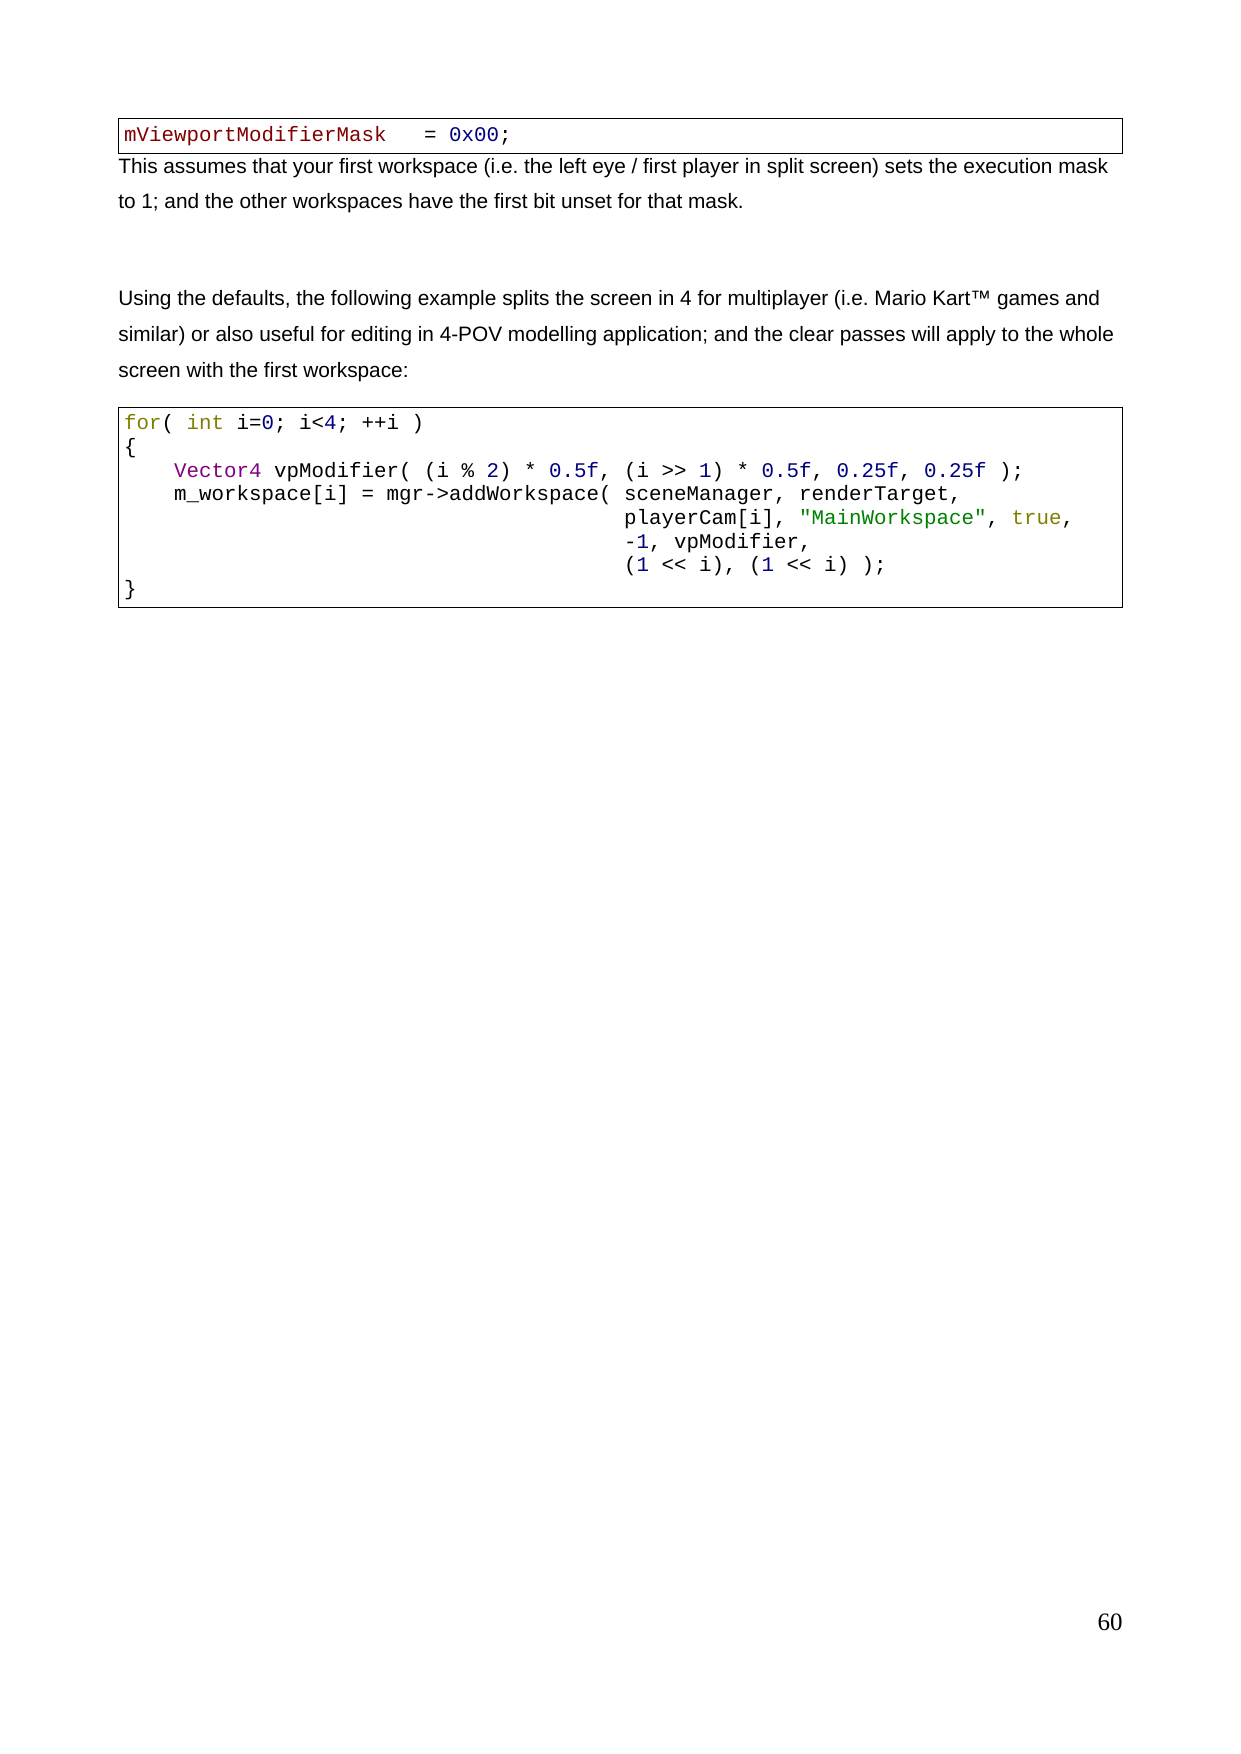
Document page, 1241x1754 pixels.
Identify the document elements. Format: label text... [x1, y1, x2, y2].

text Using the defaults, the following example splits the screen in 4 for multiplayer (i.e. Mario Kart™ games and similar) or also useful for editing in 4-POV modelling application; and the clear passes will apply to the whole screen with the first workspace: [118, 286, 1122, 382]
table_header mViewportModifierMask = 0x00; [119, 119, 1122, 153]
table_header for( int i=0; i<4; ++i ) { Vector4 vpModifier( (i % 2) * 0.5f, (i >> 1) * 0.5f, 0.25f, 0.25f ); m_workspace[i] = mgr->addWorkspace( sceneManager, renderTarget, playerCam[i], "MainWorkspace", true, -1, vpModifier, (1 << i), (1 << i) ); } [119, 408, 1122, 607]
text This assumes that your first workspace (i.e. the left eye / first player in split screen) sets the execution mask to 1; and the other workspaces have the first bit unset for that mask. [118, 154, 1122, 213]
